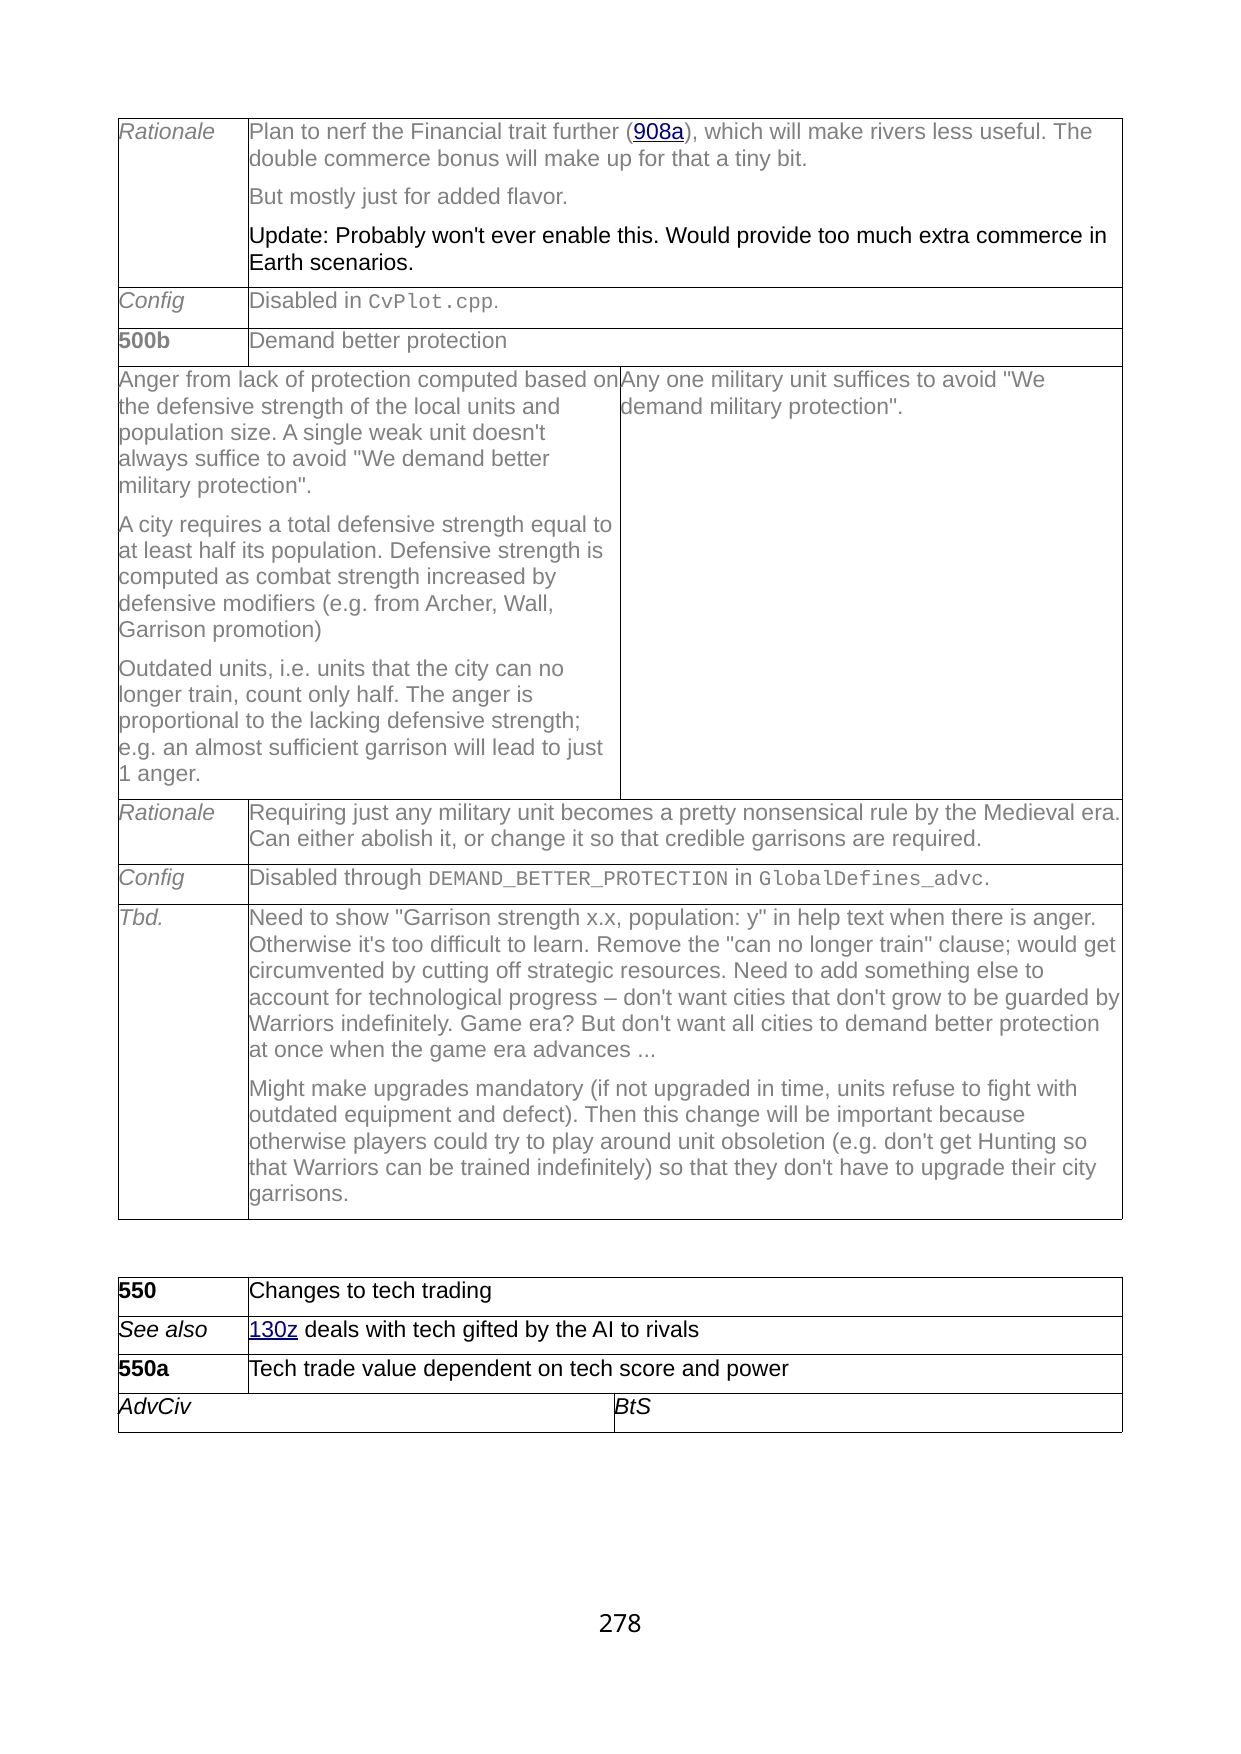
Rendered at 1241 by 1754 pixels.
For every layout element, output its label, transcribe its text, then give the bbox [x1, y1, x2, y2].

table_header Changes to tech trading [249, 1278, 1122, 1316]
table_header 550 [119, 1278, 248, 1316]
table_cell See also [119, 1317, 248, 1354]
table_cell Plan to nerf the Financial trait further (908a), which will make rivers less useful. The double commerce bonus will make up for that a tiny bit. But mostly just for added flavor. Update: Probably won't ever enable this. Would provide too much extra commerce in Earth scenarios. [249, 119, 1122, 287]
table_cell Rationale [119, 800, 248, 864]
table_cell Config [119, 865, 248, 904]
table_cell Rationale [119, 119, 248, 287]
table_cell Disabled in CvPlot.cpp. [249, 288, 1122, 327]
table_cell Any one military unit suffices to avoid "We demand military protection". [621, 367, 1122, 799]
table_cell Disabled through DEMAND_BETTER_PROTECTION in GlobalDefines_advc. [249, 865, 1122, 904]
table_cell 500b [119, 329, 248, 366]
table_cell Anger from lack of protection computed based on the defensive strength of the local units and population size. A single weak unit doesn't always suffice to avoid "We demand better military protection". A city requires a total defensive strength equal to at least half its population. Defensive strength is computed as combat strength increased by defensive modifiers (e.g. from Archer, Wall, Garrison promotion) Outdated units, i.e. units that the city can no longer train, count only half. The anger is proportional to the lacking defensive strength; e.g. an almost sufficient garrison will lead to just 1 anger. [119, 367, 620, 799]
table_cell AdvCiv [119, 1394, 614, 1432]
table_cell Config [119, 288, 248, 327]
table_cell Requiring just any military unit becomes a pretty nonsensical rule by the Medieval era. Can either abolish it, or change it so that credible garrisons are required. [249, 800, 1122, 864]
table_cell Tbd. [119, 905, 248, 1219]
table_cell Tech trade value dependent on tech score and power [249, 1355, 1122, 1393]
table_cell 550a [119, 1355, 248, 1393]
table_cell Need to show "Garrison strength x.x, population: y" in help text when there is anger. Otherwise it's too difficult to learn. Remove the "can no longer train" clause; would get circumvented by cutting off strategic resources. Need to add something else to account for technological progress – don't want cities that don't grow to be guarded by Warriors indefinitely. Game era? But don't want all cities to demand better protection at once when the game era advances ... Might make upgrades mandatory (if not upgraded in time, units refuse to fight with outdated equipment and defect). Then this change will be important because otherwise players could try to play around unit obsoletion (e.g. don't get Hunting so that Warriors can be trained indefinitely) so that they don't have to upgrade their city garrisons. [249, 905, 1122, 1219]
table_cell 130z deals with tech gifted by the AI to rivals [249, 1317, 1122, 1354]
table_cell Demand better protection [249, 329, 1122, 366]
table_cell BtS [615, 1394, 1122, 1432]
